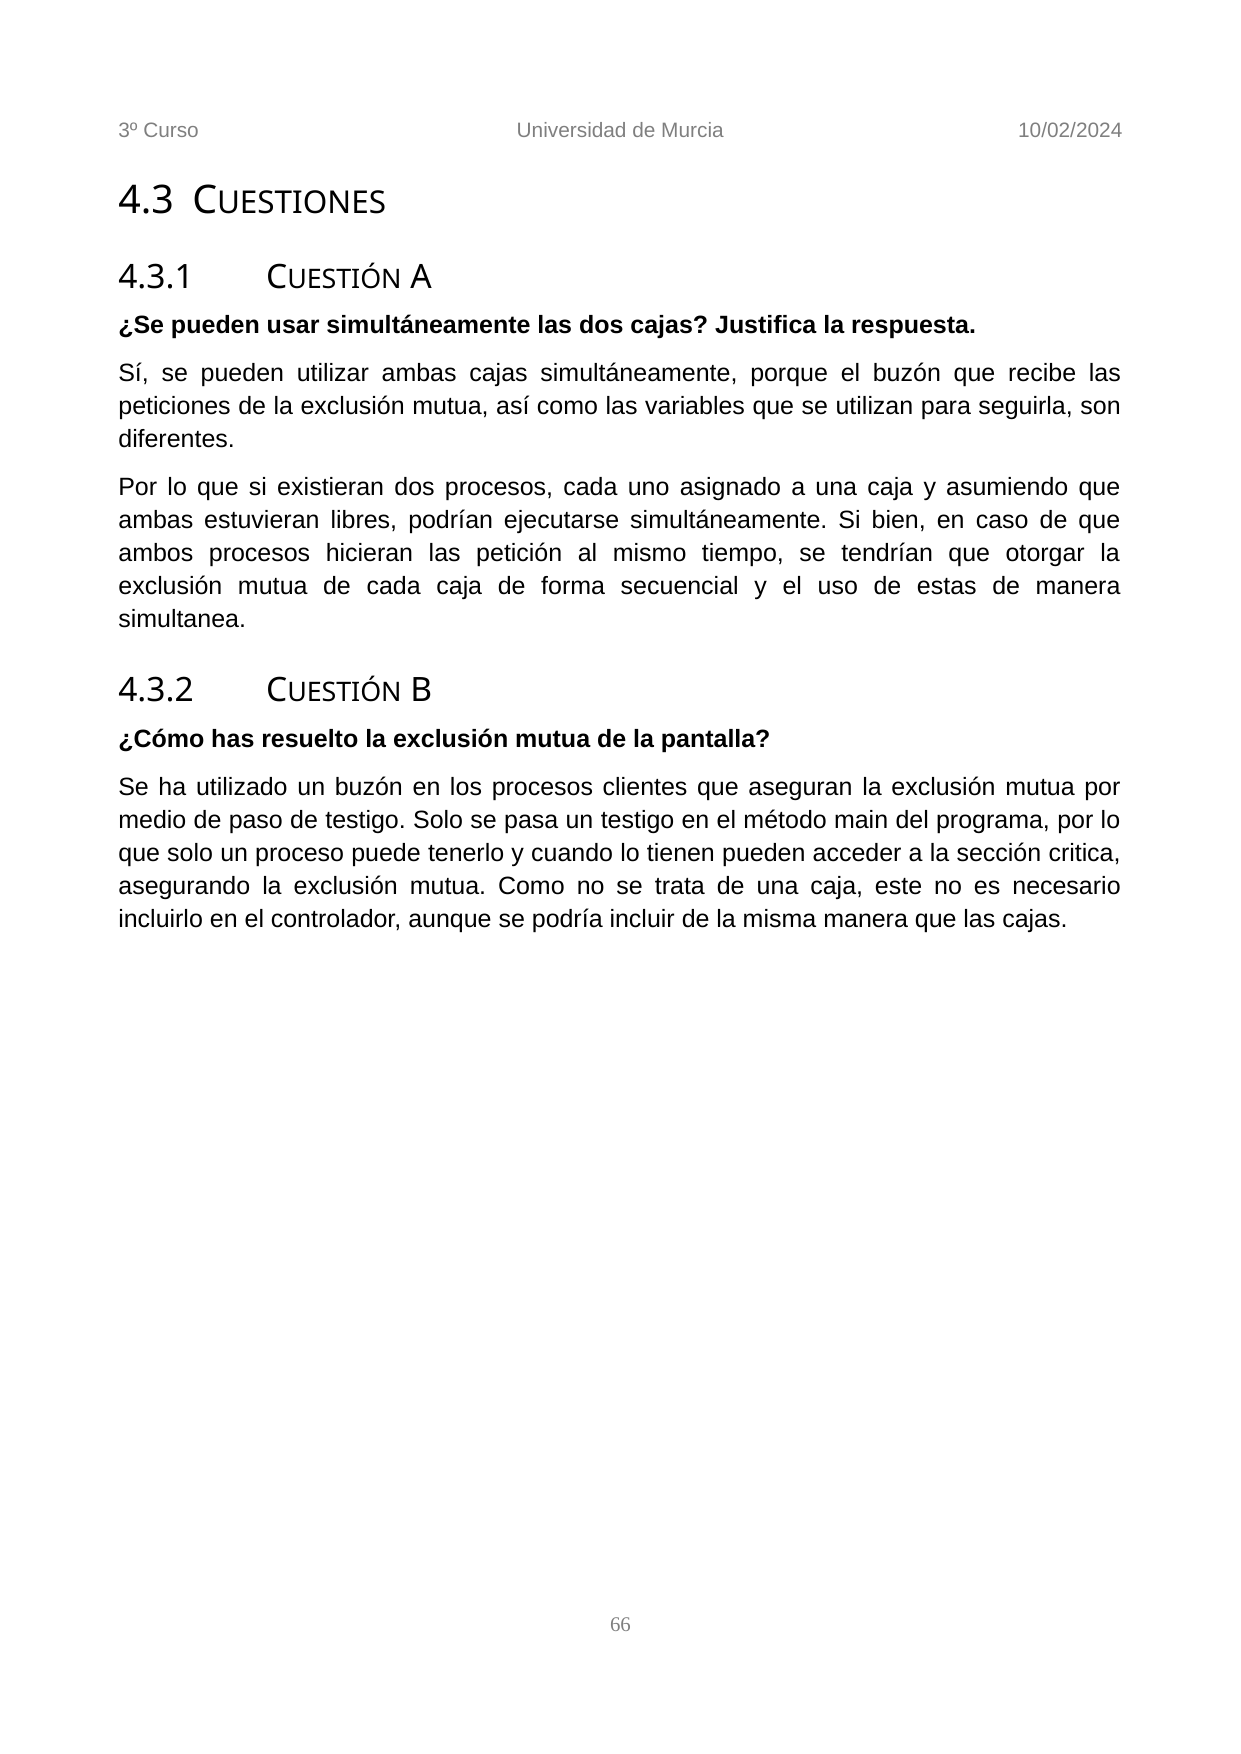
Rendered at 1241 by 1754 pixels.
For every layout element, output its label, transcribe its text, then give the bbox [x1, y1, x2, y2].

text ¿Se pueden usar simultáneamente las dos cajas? Justifica la respuesta. [118, 311, 1122, 339]
text Sí, se pueden utilizar ambas cajas simultáneamente, porque el buzón que recibe las peticiones de la exclusión mutua, así como las variables que se utilizan para seguirla, son diferentes. [118, 358, 1122, 453]
text Se ha utilizado un buzón en los procesos clientes que aseguran la exclusión mutua por medio de paso de testigo. Solo se pasa un testigo en el método main del programa, por lo que solo un proceso puede tenerlo y cuando lo tienen pueden acceder a la sección critica, asegurando la exclusión mutua. Como no se trata de una caja, este no es necesario incluirlo en el controlador, aunque se podría incluir de la misma manera que las cajas. [118, 772, 1122, 933]
subtitle Cuestiones [118, 172, 1122, 225]
text ¿Cómo has resuelto la exclusión mutua de la pantalla? [118, 724, 1122, 753]
subtitle Cuestión A [118, 252, 1122, 298]
subtitle Cuestión B [118, 666, 1122, 712]
text Por lo que si existieran dos procesos, cada uno asignado a una caja y asumiendo que ambas estuvieran libres, podrían ejecutarse simultáneamente. Si bien, en caso de que ambos procesos hicieran las petición al mismo tiempo, se tendrían que otorgar la exclusión mutua de cada caja de forma secuencial y el uso de estas de manera simultanea. [118, 472, 1122, 633]
